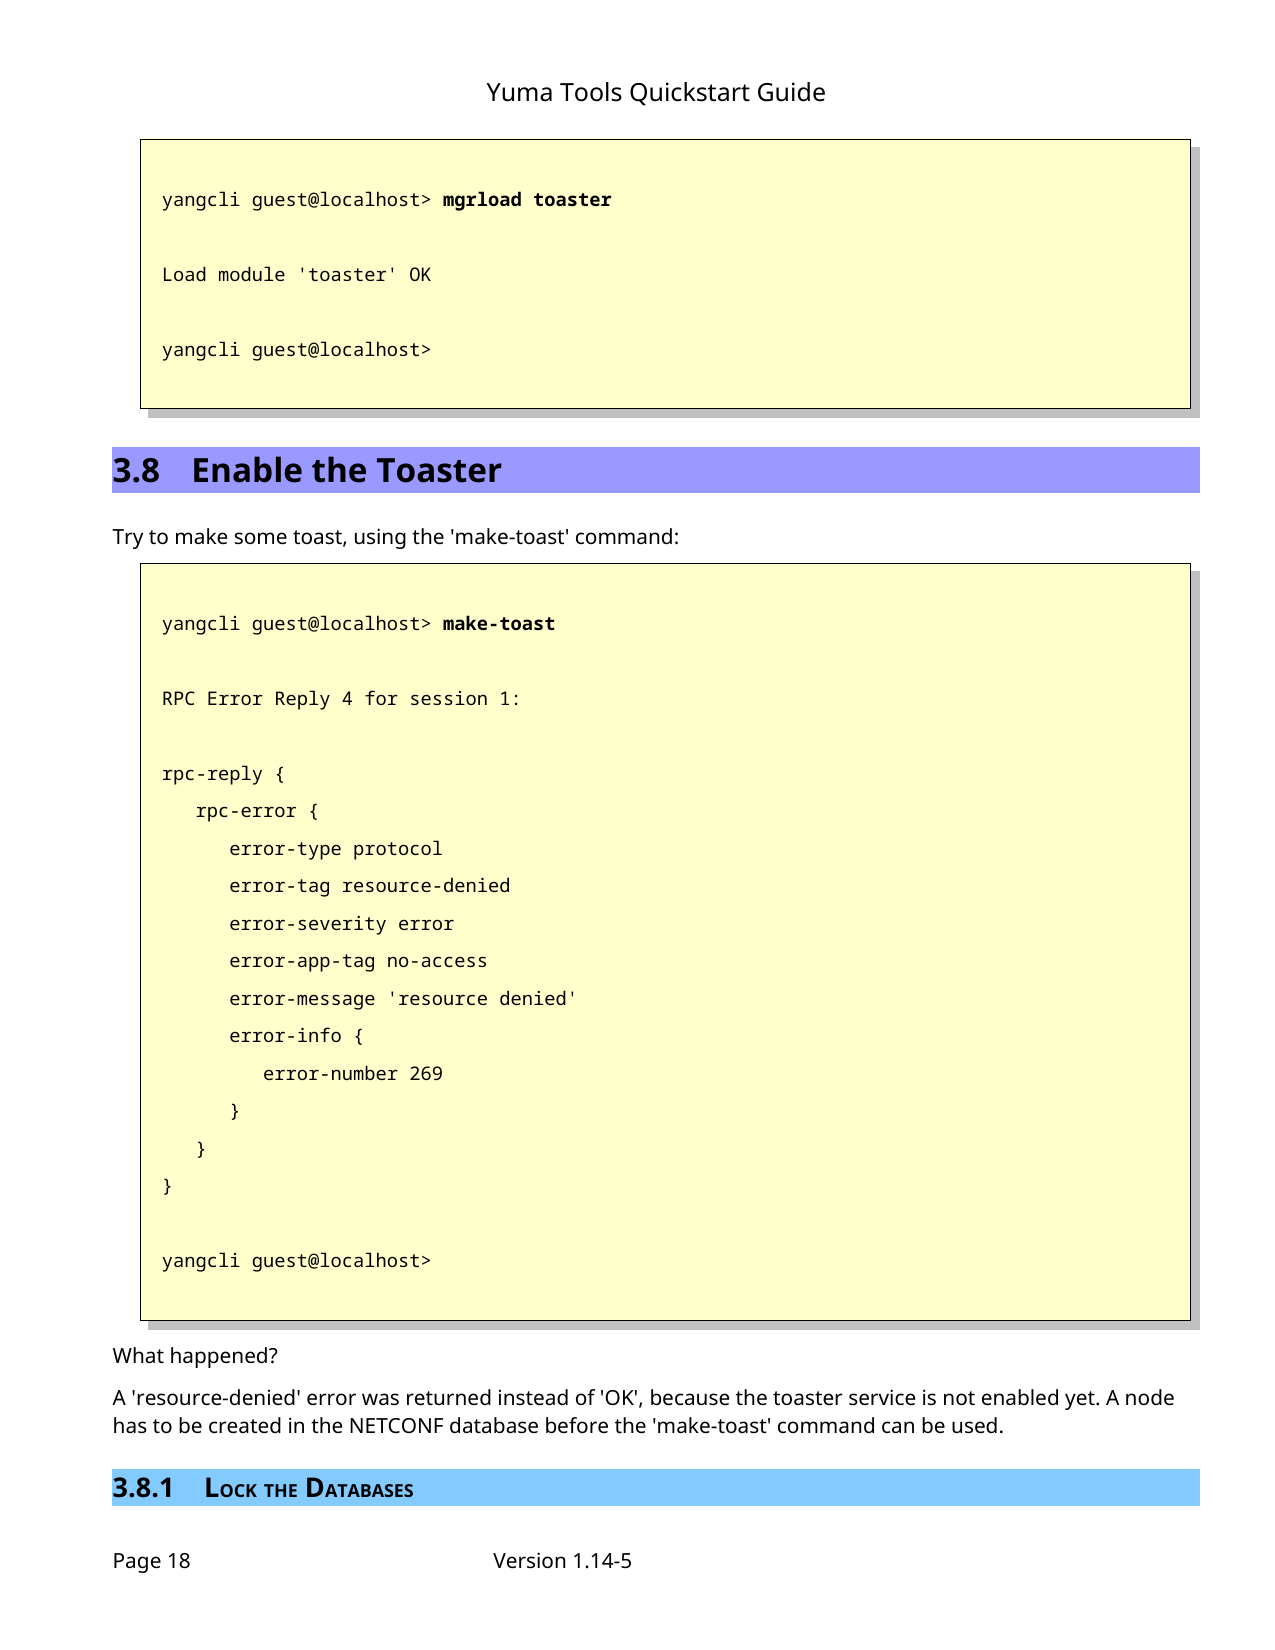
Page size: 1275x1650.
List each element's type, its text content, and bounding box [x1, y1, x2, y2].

text RPC Error Reply 4 for session 1: [141, 675, 1190, 711]
text rpc-reply { [141, 750, 1190, 786]
text yangcli guest@localhost> [141, 1238, 1190, 1273]
text error-number 269 [141, 1050, 1190, 1086]
text rpc-error { [141, 788, 1190, 823]
subtitle Enable the Toaster [112, 447, 1200, 493]
subtitle Lock the Databases [112, 1469, 1200, 1506]
text } [141, 1163, 1190, 1198]
text error-type protocol [141, 825, 1190, 861]
text Load module 'toaster' OK [141, 251, 1190, 287]
text yangcli guest@localhost> [141, 326, 1190, 362]
text error-message 'resource denied' [141, 975, 1190, 1011]
text error-severity error [141, 900, 1190, 936]
text error-tag resource-denied [141, 863, 1190, 898]
text error-info { [141, 1013, 1190, 1048]
text } [141, 1125, 1190, 1161]
text yangcli guest@localhost> mgrload toaster [141, 176, 1190, 212]
text } [141, 1088, 1190, 1123]
text A 'resource-denied' error was returned instead of 'OK', because the toaster service is not enabled yet. A node has to be created in the NETCONF database before the 'make-toast' command can be used. [112, 1383, 1200, 1439]
text Try to make some toast, using the 'make-toast' command: [112, 522, 1200, 550]
text error-app-tag no-access [141, 938, 1190, 973]
text What happened? [112, 1342, 1200, 1370]
text yangcli guest@localhost> make-toast [141, 600, 1190, 636]
